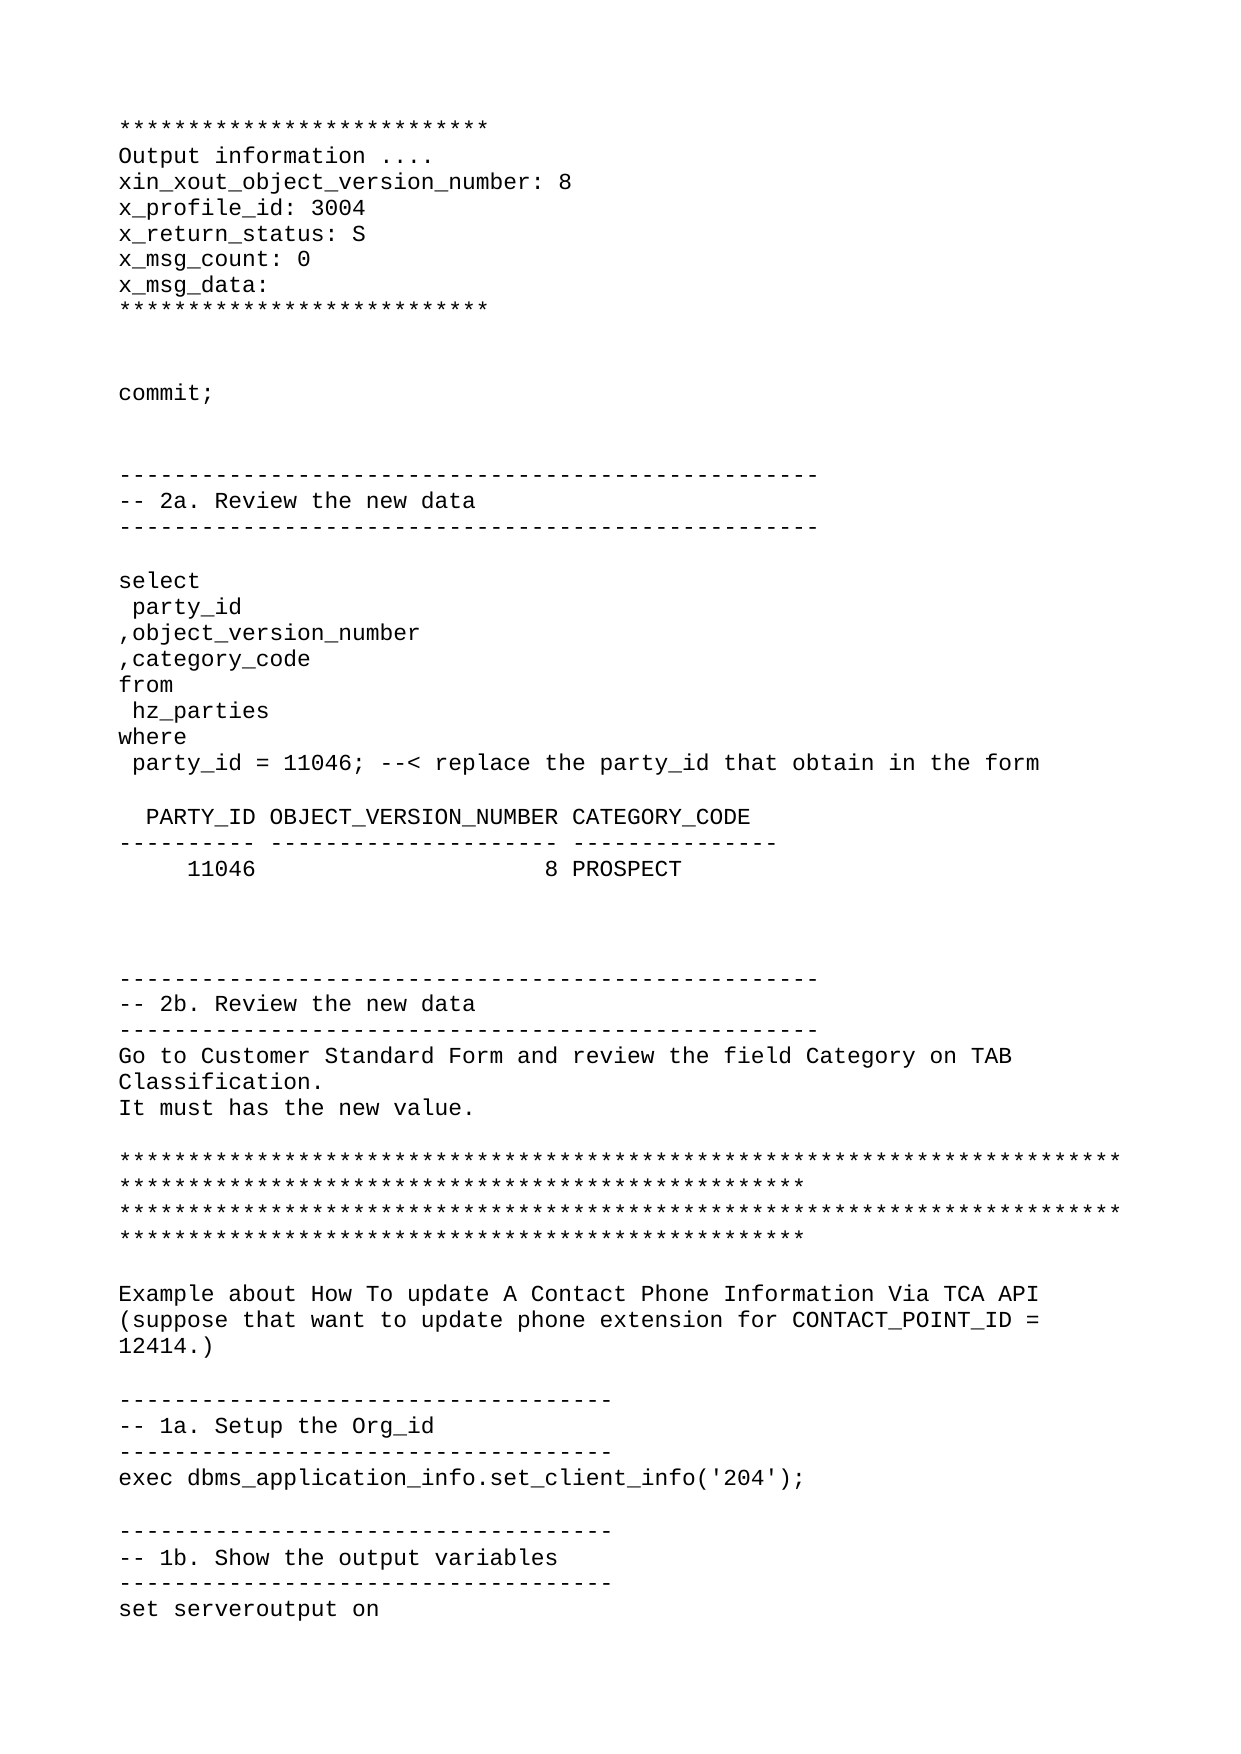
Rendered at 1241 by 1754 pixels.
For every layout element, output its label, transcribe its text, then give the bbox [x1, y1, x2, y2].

text x_msg_count: 0 [118, 248, 1122, 274]
text *************************************************************************************************************************** [118, 1202, 1122, 1254]
text party_id = 11046; --< replace the party_id that obtain in the form [118, 751, 1122, 777]
text party_id [118, 595, 1122, 621]
text select [118, 569, 1122, 595]
text --------------------------------------------------- [118, 464, 1122, 489]
text where [118, 725, 1122, 751]
text It must has the new value. [118, 1097, 1122, 1122]
text xin_xout_object_version_number: 8 [118, 170, 1122, 196]
text x_msg_data: [118, 274, 1122, 300]
text -- 1a. Setup the Org_id [118, 1414, 1122, 1440]
text hz_parties [118, 699, 1122, 725]
text ------------------------------------ [118, 1572, 1122, 1598]
text x_profile_id: 3004 [118, 196, 1122, 222]
text --------------------------------------------------- [118, 967, 1122, 993]
text PARTY_ID OBJECT_VERSION_NUMBER CATEGORY_CODE [118, 805, 1122, 831]
text *************************** [118, 118, 1122, 144]
text ------------------------------------ [118, 1520, 1122, 1546]
text (suppose that want to update phone extension for CONTACT_POINT_ID = 12414.) [118, 1308, 1122, 1360]
text *************************** [118, 300, 1122, 326]
text Go to Customer Standard Form and review the field Category on TAB Classification. [118, 1045, 1122, 1097]
text -- 1b. Show the output variables [118, 1546, 1122, 1572]
text Example about How To update A Contact Phone Information Via TCA API [118, 1282, 1122, 1308]
text commit; [118, 382, 1122, 408]
text exec dbms_application_info.set_client_info('204'); [118, 1466, 1122, 1492]
text ,object_version_number [118, 621, 1122, 647]
text set serveroutput on [118, 1598, 1122, 1624]
text --------------------------------------------------- [118, 1019, 1122, 1045]
text from [118, 673, 1122, 699]
text Output information .... [118, 144, 1122, 170]
text -- 2b. Review the new data [118, 993, 1122, 1019]
text --------------------------------------------------- [118, 516, 1122, 541]
text ---------- --------------------- --------------- [118, 831, 1122, 857]
text x_return_status: S [118, 222, 1122, 248]
text ------------------------------------ [118, 1388, 1122, 1414]
text ,category_code [118, 647, 1122, 673]
text ------------------------------------ [118, 1440, 1122, 1466]
text *************************************************************************************************************************** [118, 1151, 1122, 1202]
text 11046 8 PROSPECT [118, 857, 1122, 883]
text -- 2a. Review the new data [118, 489, 1122, 516]
